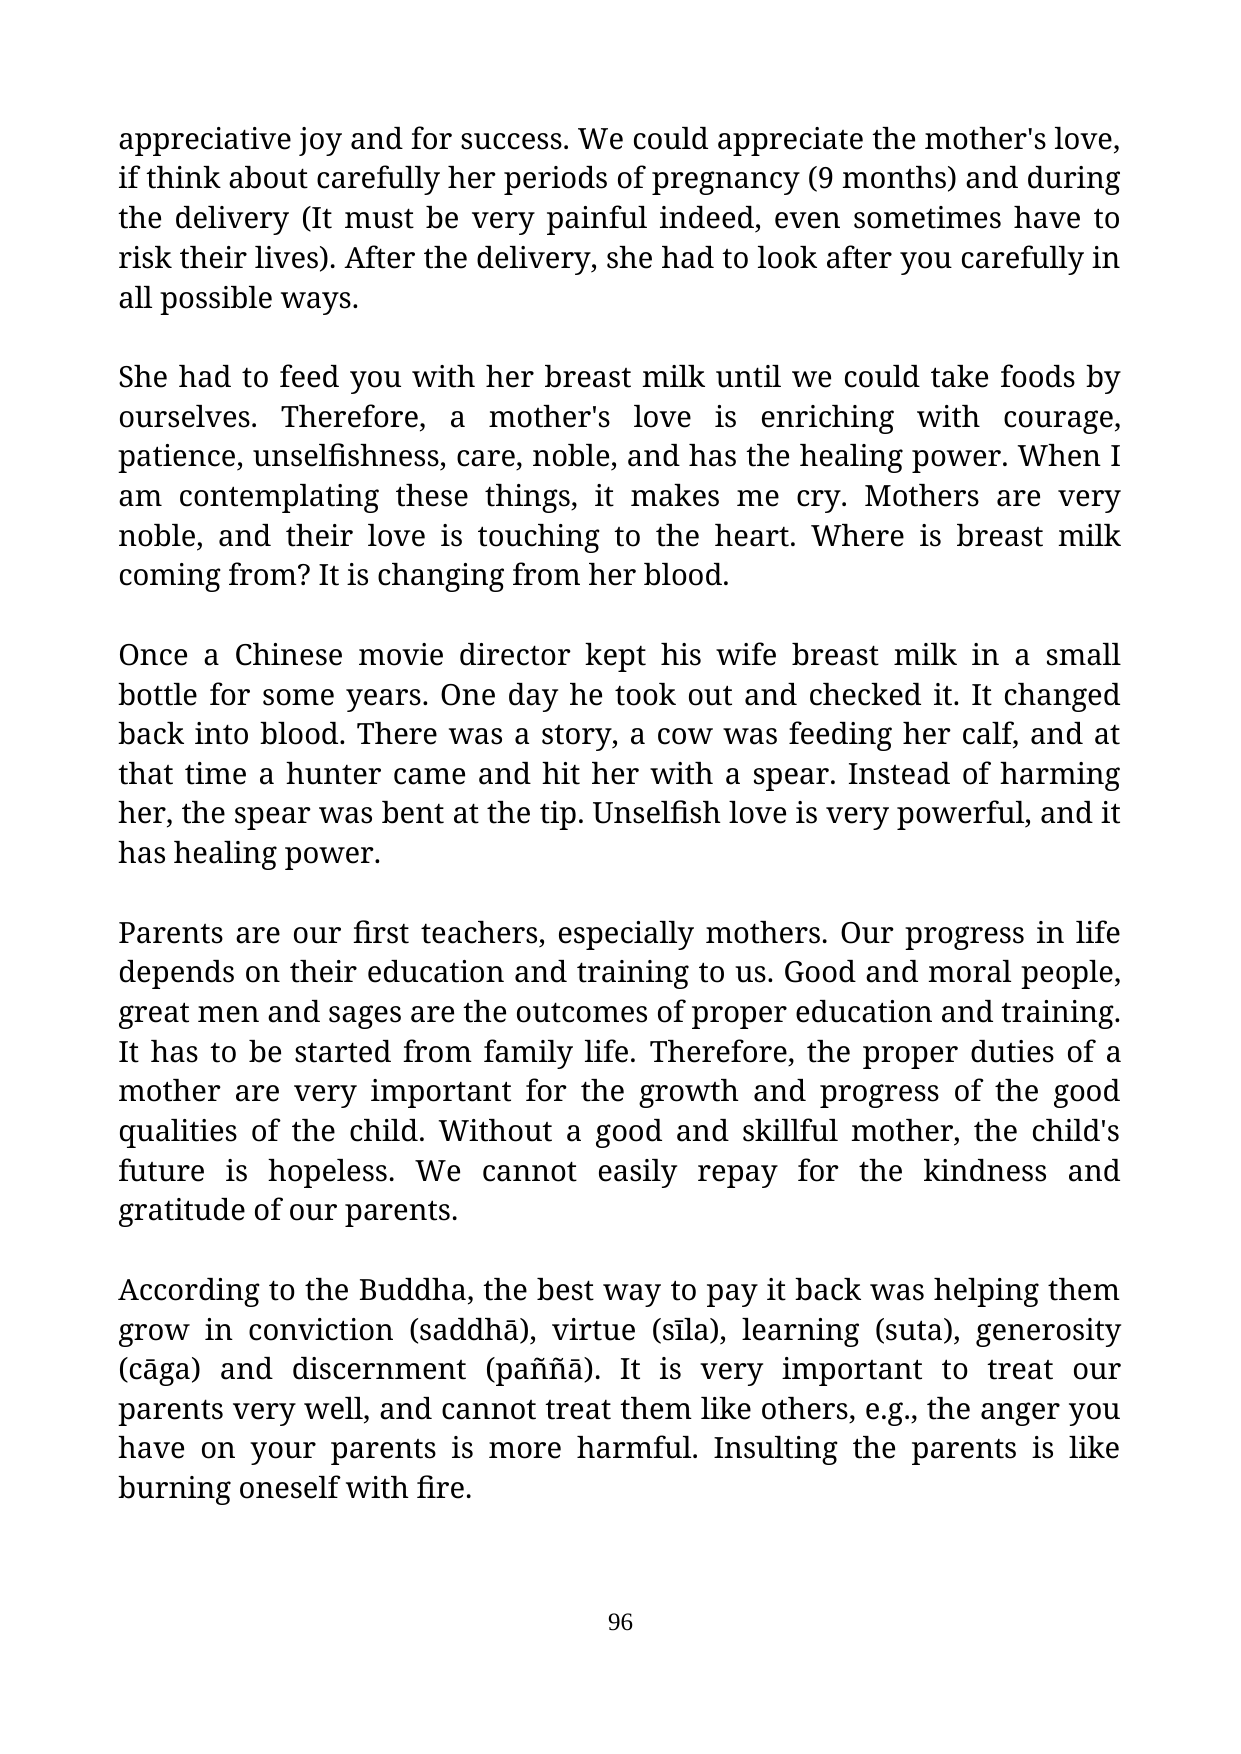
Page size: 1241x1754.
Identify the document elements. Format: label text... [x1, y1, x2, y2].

text appreciative joy and for success. We could appreciate the mother's love, if think about carefully her periods of pregnancy (9 months) and during the delivery (It must be very painful indeed, even sometimes have to risk their lives). After the delivery, she had to look after you carefully in all possible ways. She had to feed you with her breast milk until we could take foods by ourselves. Therefore, a mother's love is enriching with courage, patience, unselfishness, care, noble, and has the healing power. When I am contemplating these things, it makes me cry. Mothers are very noble, and their love is touching to the heart. Where is breast milk coming from? It is changing from her blood. Once a Chinese movie director kept his wife breast milk in a small bottle for some years. One day he took out and checked it. It changed back into blood. There was a story, a cow was feeding her calf, and at that time a hunter came and hit her with a spear. Instead of harming her, the spear was bent at the tip. Unselfish love is very powerful, and it has healing power. Parents are our first teachers, especially mothers. Our progress in life depends on their education and training to us. Good and moral people, great men and sages are the outcomes of proper education and training. It has to be started from family life. Therefore, the proper duties of a mother are very important for the growth and progress of the good qualities of the child. Without a good and skillful mother, the child's future is hopeless. We cannot easily repay for the kindness and gratitude of our parents. According to the Buddha, the best way to pay it back was helping them grow in conviction (saddhā), virtue (sīla), learning (suta), generosity (cāga) and discernment (paññā). It is very important to treat our parents very well, and cannot treat them like others, e.g., the anger you have on your parents is more harmful. Insulting the parents is like burning oneself with fire. [118, 118, 1122, 1547]
